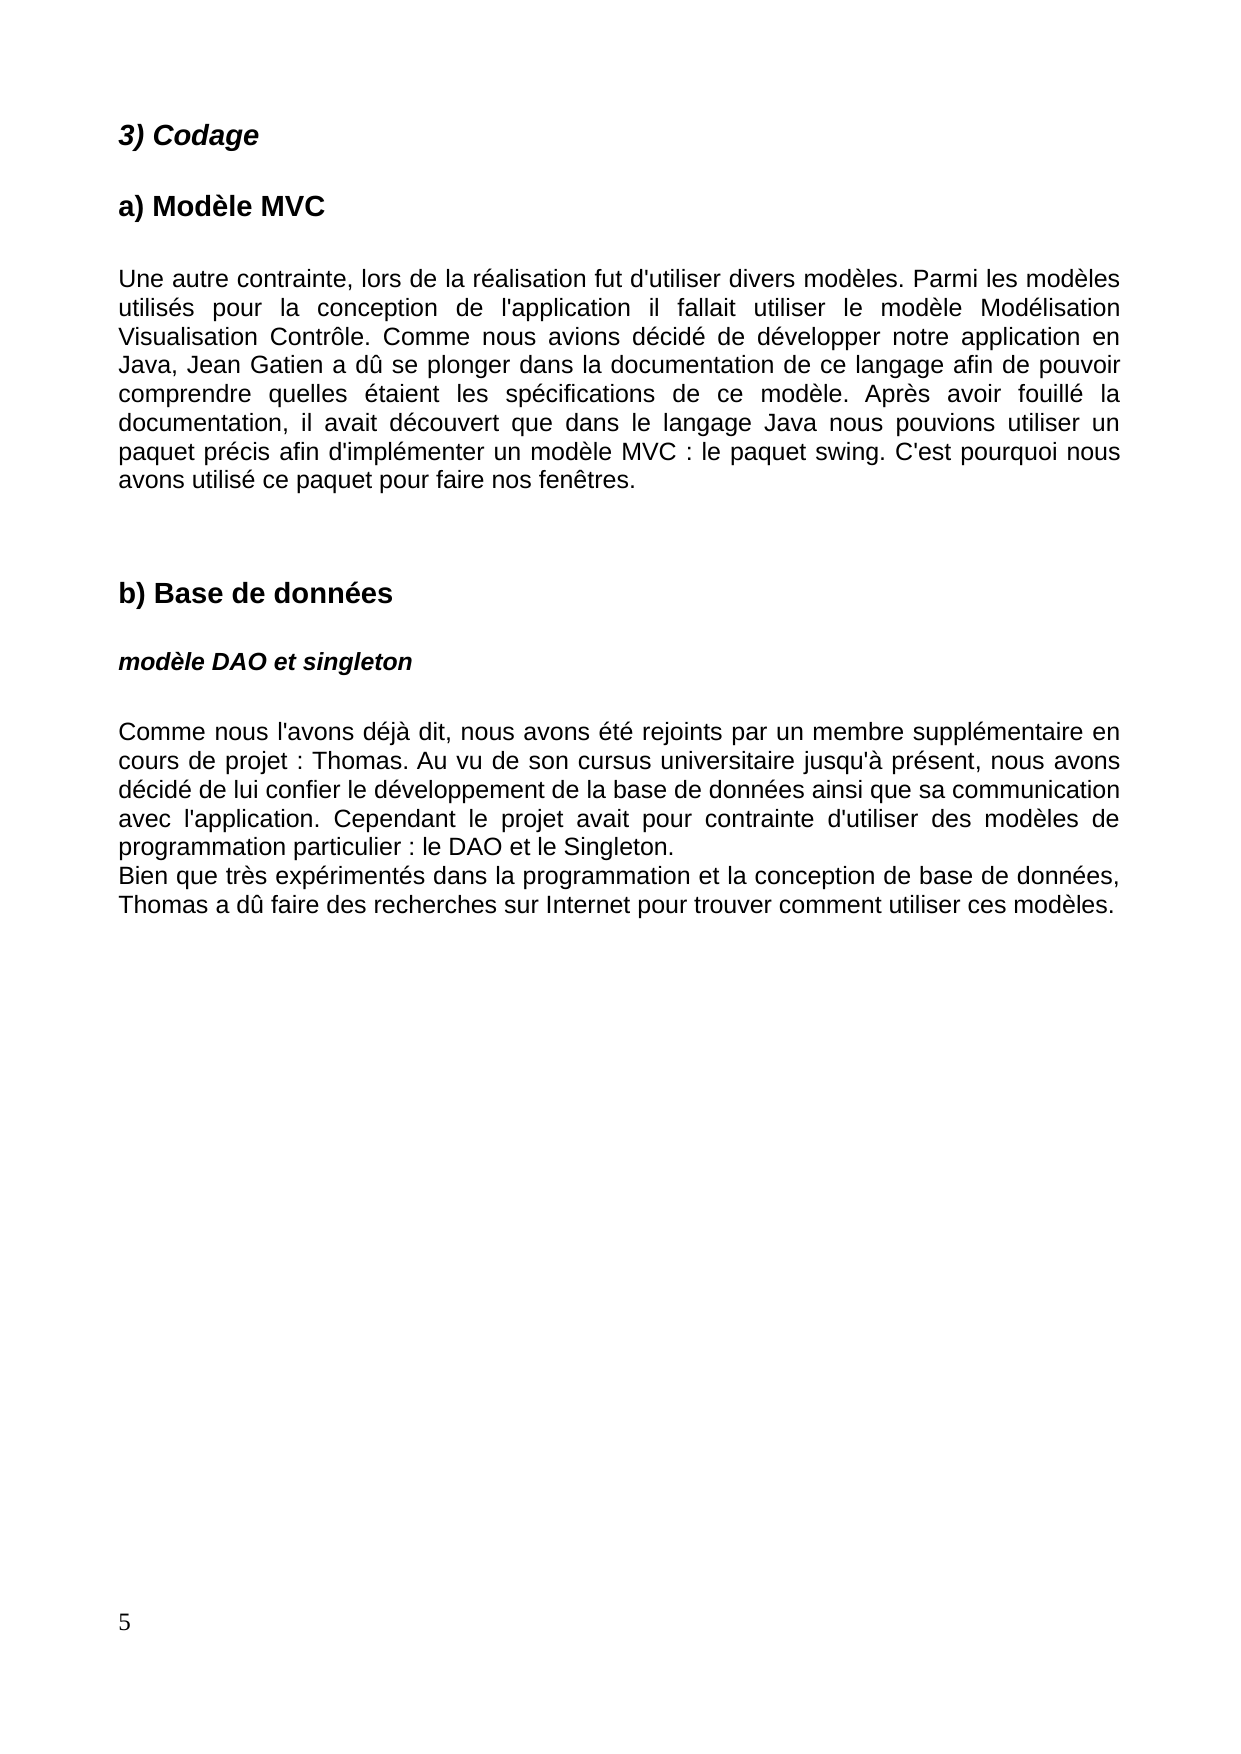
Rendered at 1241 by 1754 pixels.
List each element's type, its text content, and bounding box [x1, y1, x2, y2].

subtitle a) Modèle MVC [118, 189, 1122, 223]
subtitle modèle DAO et singleton [118, 647, 1122, 676]
text Bien que très expérimentés dans la programmation et la conception de base de données, Thomas a dû faire des recherches sur Internet pour trouver comment utiliser ces modèles. [118, 861, 1122, 918]
subtitle 3) Codage [118, 118, 1122, 152]
text Comme nous l'avons déjà dit, nous avons été rejoints par un membre supplémentaire en cours de projet : Thomas. Au vu de son cursus universitaire jusqu'à présent, nous avons décidé de lui confier le développement de la base de données ainsi que sa communication avec l'application. Cependant le projet avait pour contrainte d'utiliser des modèles de programmation particulier : le DAO et le Singleton. [118, 717, 1122, 861]
subtitle b) Base de données [118, 576, 1122, 610]
text Une autre contrainte, lors de la réalisation fut d'utiliser divers modèles. Parmi les modèles utilisés pour la conception de l'application il fallait utiliser le modèle Modélisation Visualisation Contrôle. Comme nous avions décidé de développer notre application en Java, Jean Gatien a dû se plonger dans la documentation de ce langage afin de pouvoir comprendre quelles étaient les spécifications de ce modèle. Après avoir fouillé la documentation, il avait découvert que dans le langage Java nous pouvions utiliser un paquet précis afin d'implémenter un modèle MVC : le paquet swing. C'est pourquoi nous avons utilisé ce paquet pour faire nos fenêtres. [118, 264, 1122, 494]
